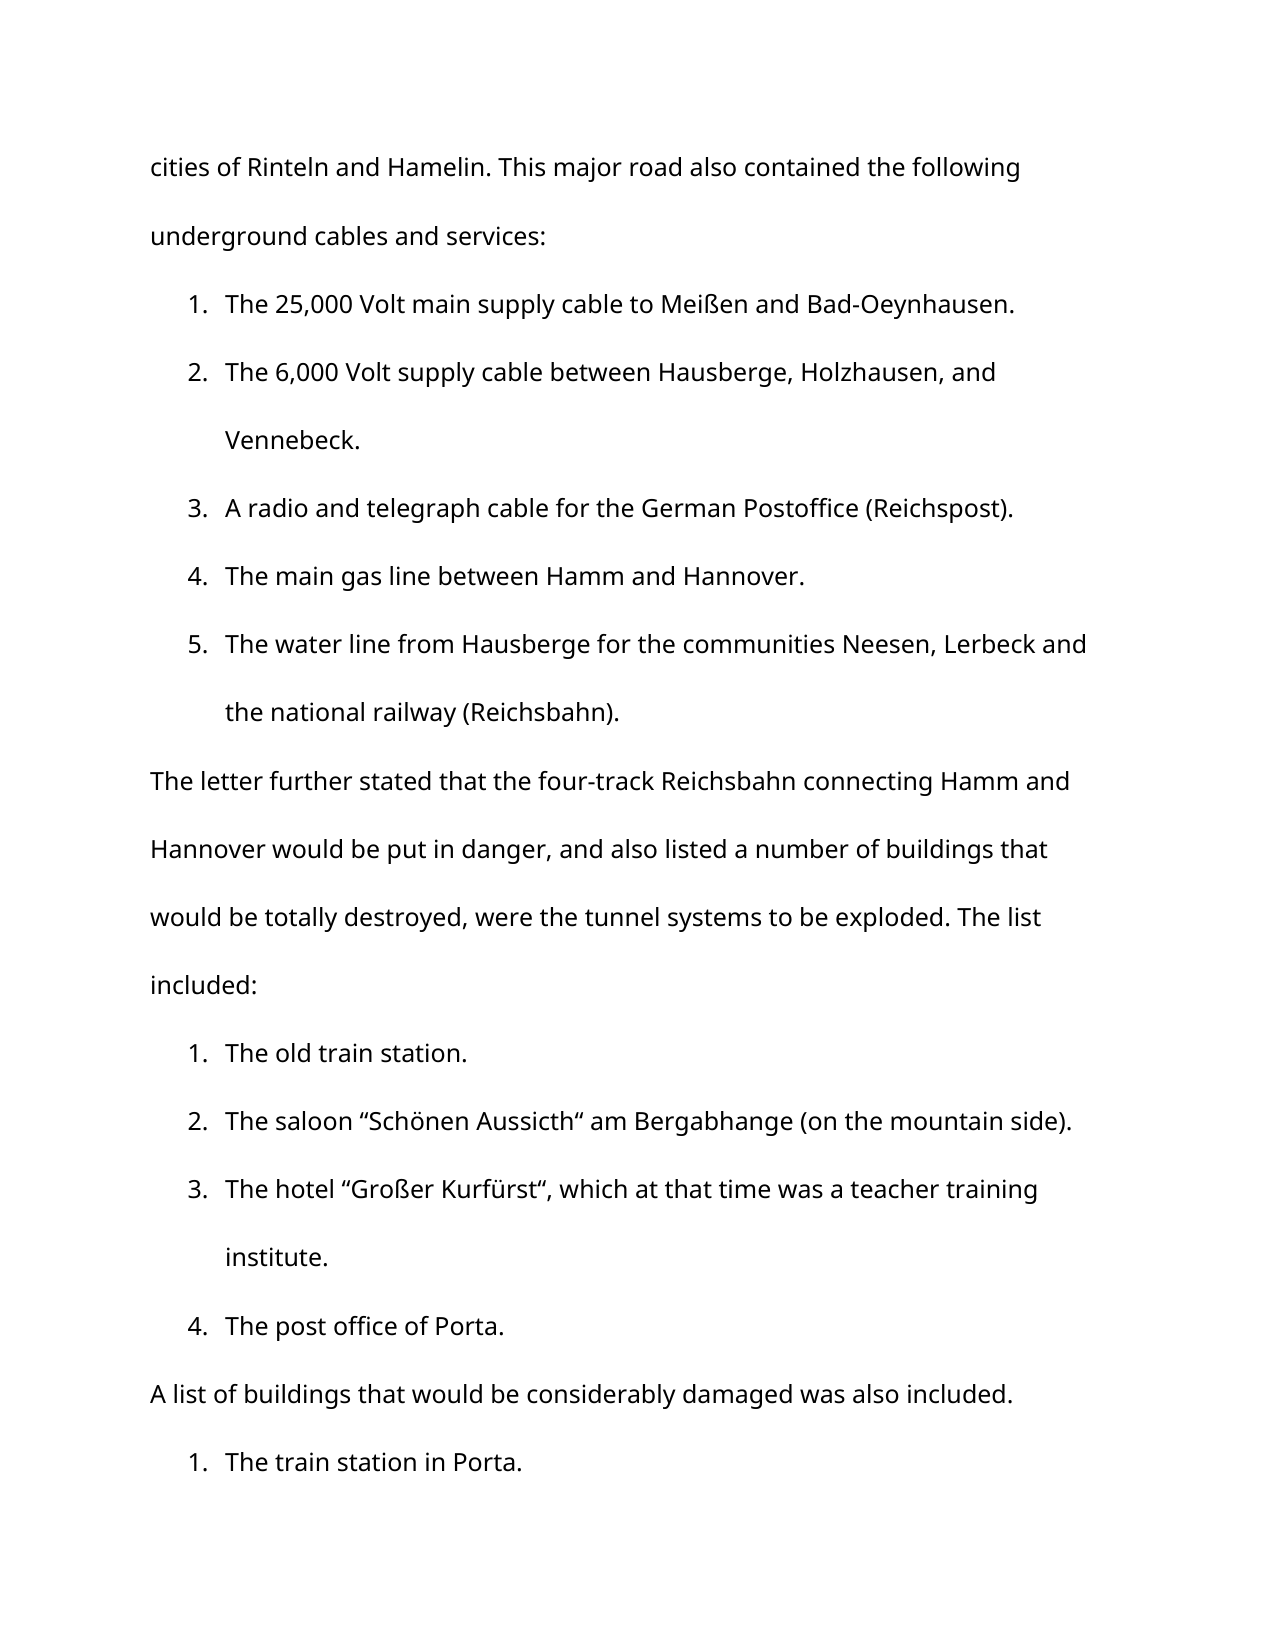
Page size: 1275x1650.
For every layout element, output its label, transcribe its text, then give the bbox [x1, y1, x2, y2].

list The saloon “Schönen Aussicth“ am Bergabhange (on the mountain side). [187, 1104, 1125, 1138]
list The train station in Porta. [187, 1444, 1125, 1478]
text The letter further stated that the four-track Reichsbahn connecting Hamm and Hannover would be put in danger, and also listed a number of buildings that would be totally destroyed, were the tunnel systems to be exploded. The list included: [150, 763, 1125, 1002]
list A radio and telegraph cable for the German Postoffice (Reichspost). [187, 491, 1125, 525]
list The post office of Porta. [187, 1308, 1125, 1342]
list The 25,000 Volt main supply cable to Meißen and Bad-Oeynhausen. [187, 286, 1125, 320]
list The old train station. [187, 1036, 1125, 1070]
list The main gas line between Hamm and Hannover. [187, 559, 1125, 593]
list The 6,000 Volt supply cable between Hausberge, Holzhausen, and Vennebeck. [187, 354, 1125, 457]
text cities of Rinteln and Hamelin. This major road also contained the following underground cables and services: [150, 150, 1125, 252]
list The water line from Hausberge for the communities Neesen, Lerbeck and the national railway (Reichsbahn). [187, 627, 1125, 729]
list The hotel “Großer Kurfürst“, which at that time was a teacher training institute. [187, 1172, 1125, 1274]
text A list of buildings that would be considerably damaged was also included. [150, 1376, 1125, 1410]
